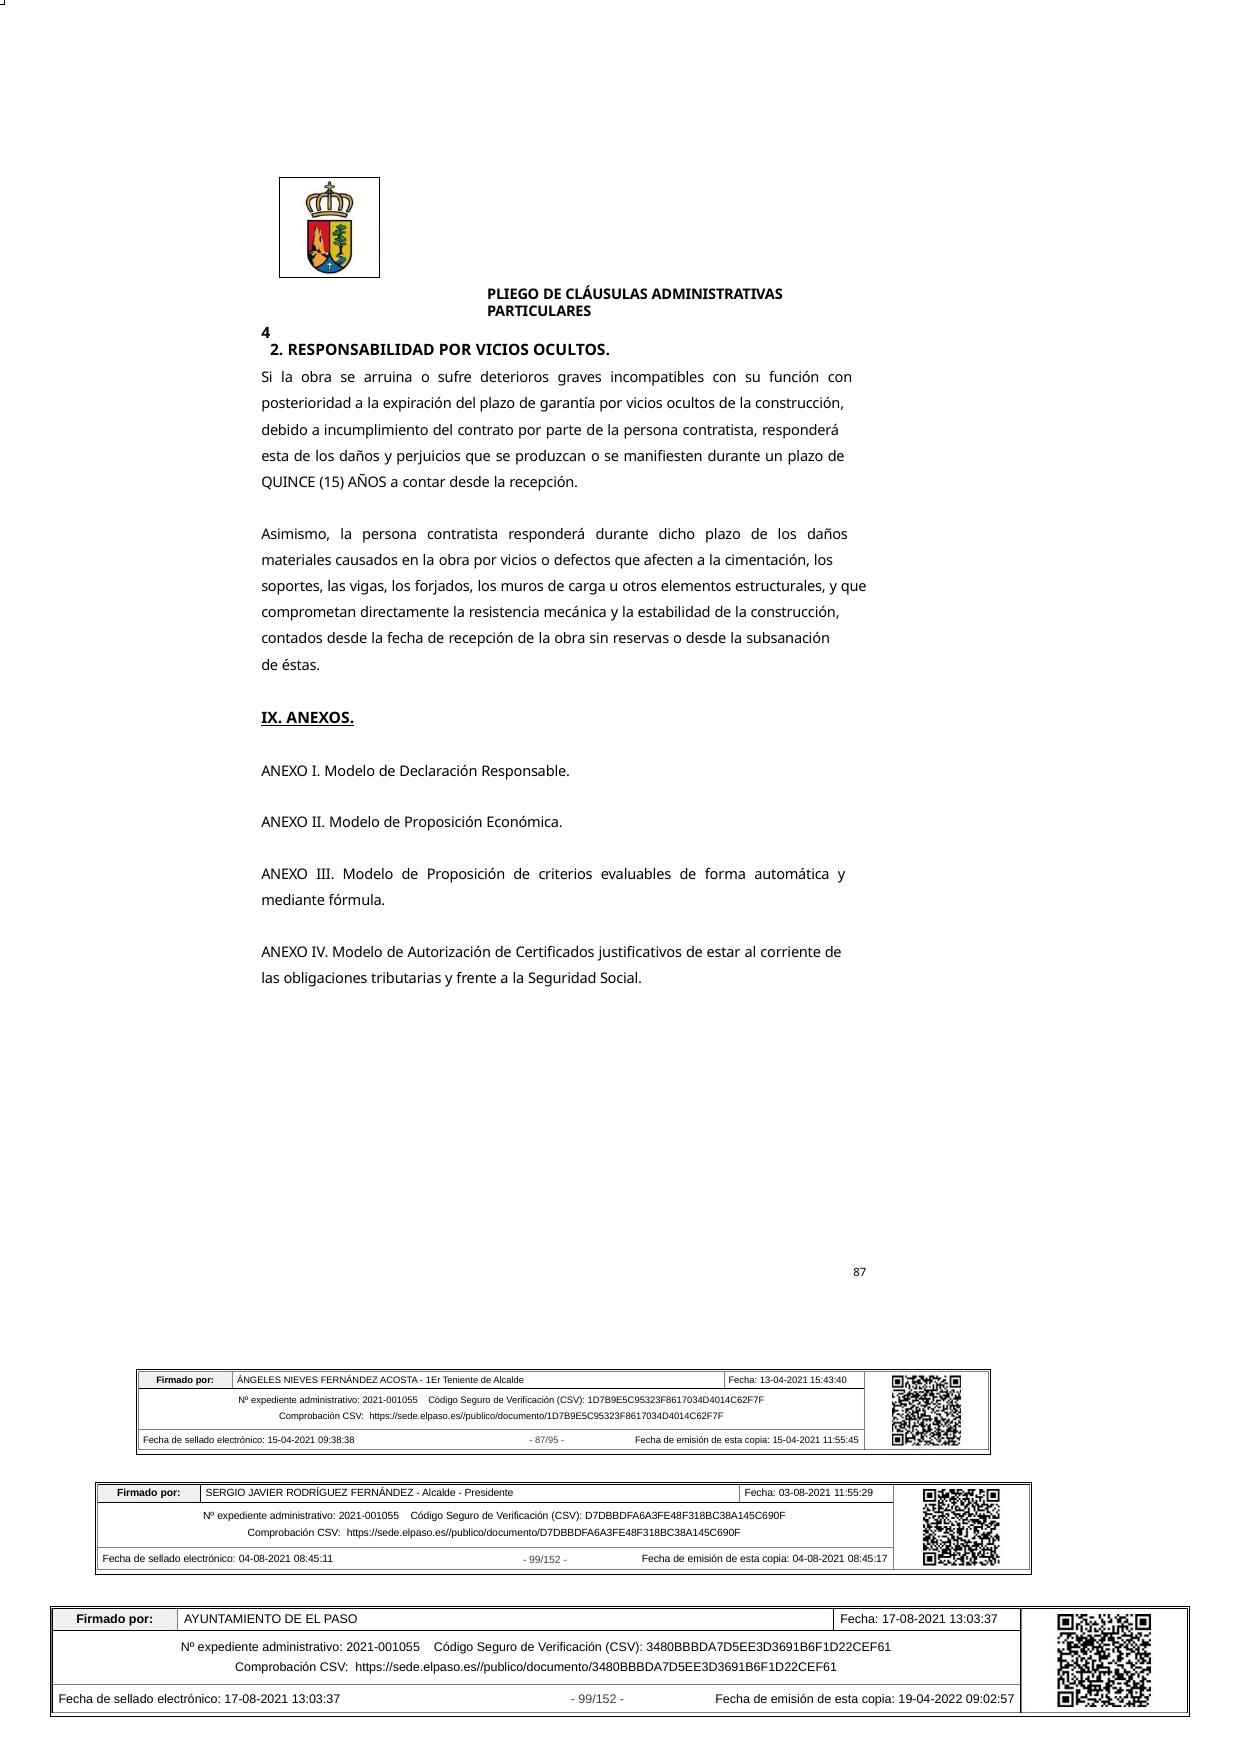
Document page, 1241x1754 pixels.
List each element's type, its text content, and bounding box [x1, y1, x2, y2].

text ANEXO III. Modelo de Proposición de criterios evaluables de forma automática y [261, 866, 890, 883]
picture [137, 1370, 990, 1454]
text de éstas. [261, 657, 890, 673]
text QUINCE (15) AÑOS a contar desde la recepción. [261, 474, 890, 491]
text Asimismo, la persona contratista responderá durante dicho plazo de los daños [261, 526, 890, 543]
text Firmado por: [117, 1488, 196, 1499]
text Comprobación CSV: https://sede.elpaso.es//publico/documento/D7DBBDFA6A3FE48F318BC38A145C690F [247, 1527, 812, 1539]
text Comprobación CSV: https://sede.elpaso.es//publico/documento/3480BBBDA7D5EE3D3691B6F1D22CEF61 [235, 1661, 917, 1674]
text mediante fórmula. [261, 892, 890, 909]
text SERGIO JAVIER RODRÍGUEZ FERNÁNDEZ - Alcalde - Presidente [205, 1488, 540, 1499]
text ANEXO II. Modelo de Proposición Económica. [261, 814, 612, 831]
text Fecha de sellado electrónico: 17-08-2021 13:03:37 [58, 1692, 365, 1706]
text debido a incumplimiento del contrato por parte de la persona contratista, responderá [261, 422, 890, 439]
text PLIEGO DE CLÁUSULAS ADMINISTRATIVAS PARTICULARES [487, 286, 890, 320]
text Fecha: 03-08-2021 11:55:29 [744, 1488, 893, 1499]
text Fecha de sellado electrónico: 04-08-2021 08:45:11 [102, 1553, 359, 1565]
text IX. ANEXOS. [261, 708, 376, 727]
text esta de los daños y perjuicios que se produzcan o se manifiesten durante un plazo de [261, 448, 890, 465]
text Nº expediente administrativo: 2021-001055 Código Seguro de Verificación (CSV): D7DBBDFA6A3FE48F318BC38A145C690F [203, 1510, 812, 1522]
text las obligaciones tributarias y frente a la Seguridad Social. [261, 970, 890, 987]
text Fecha: 17-08-2021 13:03:37 [840, 1612, 1021, 1626]
text Fecha de emisión de esta copia: 19-04-2022 09:02:57 [715, 1692, 1039, 1706]
text Nº expediente administrativo: 2021-001055 Código Seguro de Verificación (CSV): 1D7B9E5C95323F8617034D4014C62F7F [238, 1396, 788, 1406]
text 87 [853, 1266, 883, 1279]
text Fecha de emisión de esta copia: 04-08-2021 08:45:17 [642, 1553, 912, 1565]
text soportes, las vigas, los forjados, los muros de carga u otros elementos estructurales, y que [261, 578, 890, 595]
text 4 [261, 323, 293, 342]
text - 99/152 - [571, 1693, 643, 1707]
text materiales causados en la obra por vicios o defectos que afecten a la cimentación, los [261, 552, 890, 569]
text Firmado por: [156, 1375, 228, 1385]
text Fecha de emisión de esta copia: 15-04-2021 11:55:45 [635, 1435, 884, 1445]
text Si la obra se arruina o sufre deterioros graves incompatibles con su función con [261, 369, 890, 386]
text comprometan directamente la resistencia mecánica y la estabilidad de la construcción, [261, 604, 890, 621]
text posterioridad a la expiración del plazo de garantía por vicios ocultos de la construcción, [261, 396, 890, 412]
text Comprobación CSV: https://sede.elpaso.es//publico/documento/1D7B9E5C95323F8617034D4014C62F7F [279, 1411, 788, 1421]
text Fecha de sellado electrónico: 15-04-2021 09:38:38 [143, 1435, 379, 1445]
text ANEXO I. Modelo de Declaración Responsable. [261, 763, 612, 780]
text Firmado por: [76, 1612, 172, 1626]
picture [96, 1483, 1031, 1574]
text Fecha: 13-04-2021 15:43:40 [728, 1375, 864, 1385]
text ANEXO IV. Modelo de Autorización de Certificados justificativos de estar al corriente de [261, 944, 890, 961]
text - 87/95 - [529, 1435, 578, 1446]
text ÁNGELES NIEVES FERNÁNDEZ ACOSTA - 1Er Teniente de Alcalde [237, 1375, 552, 1385]
picture [51, 1607, 1189, 1716]
text AYUNTAMIENTO DE EL PASO [184, 1612, 386, 1626]
text - 99/152 - [523, 1554, 582, 1565]
text 2. RESPONSABILIDAD POR VICIOS OCULTOS. [270, 341, 890, 359]
picture [280, 178, 379, 277]
text contados desde la fecha de recepción de la obra sin reservas o desde la subsanación [261, 630, 890, 647]
text Nº expediente administrativo: 2021-001055 Código Seguro de Verificación (CSV): 3480BBBDA7D5EE3D3691B6F1D22CEF61 [181, 1640, 917, 1654]
